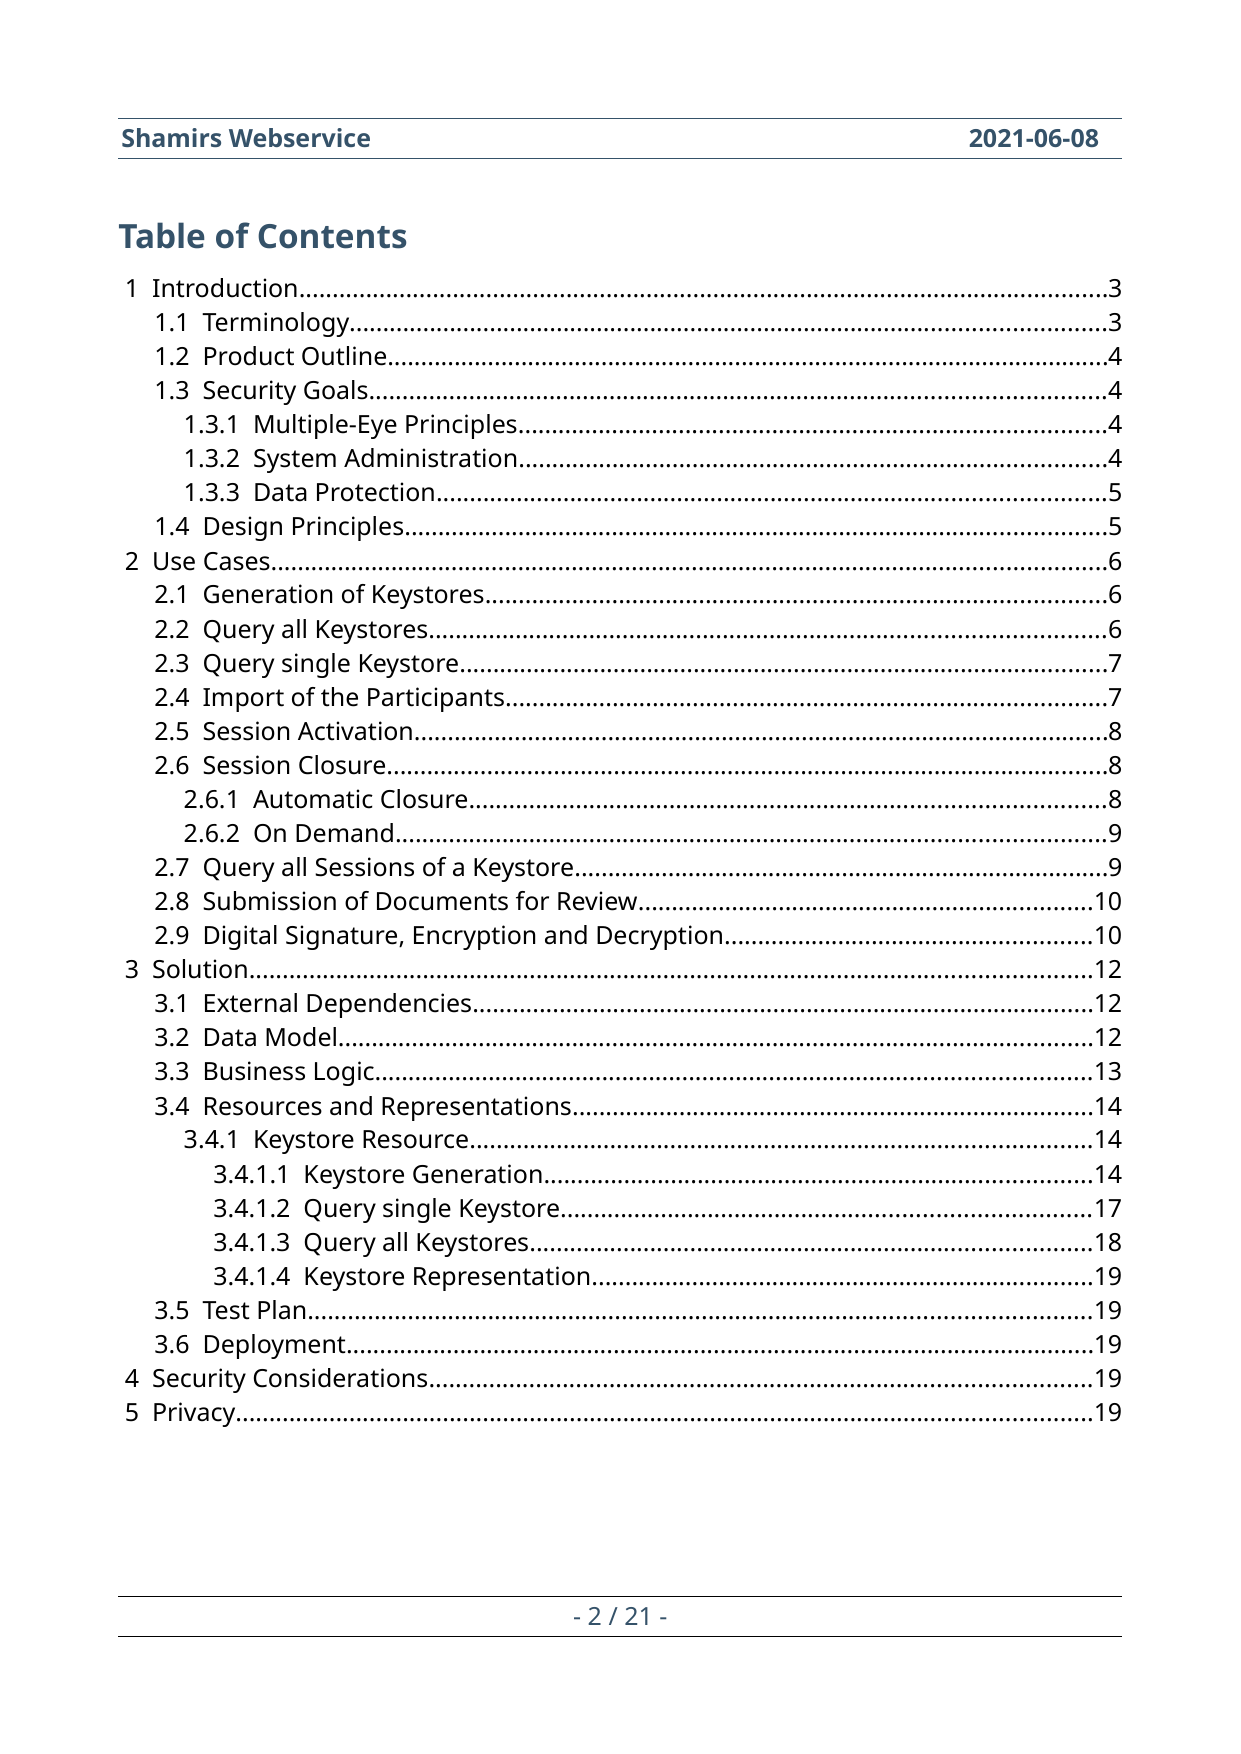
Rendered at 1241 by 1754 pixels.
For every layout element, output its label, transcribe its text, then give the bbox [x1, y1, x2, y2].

text 2 Use Cases 6 [118, 543, 1122, 577]
text 1.3 Security Goals 4 [148, 373, 1122, 407]
text 1 Introduction 3 [118, 271, 1122, 305]
text 2.5 Session Activation 8 [148, 713, 1122, 747]
subtitle Table of Contents [118, 213, 1122, 258]
text 5 Privacy 19 [118, 1395, 1122, 1429]
text 1.3.3 Data Protection 5 [177, 475, 1122, 509]
text 3.6 Deployment 19 [148, 1327, 1122, 1361]
text 3.4.1.3 Query all Keystores 18 [207, 1224, 1122, 1258]
text 3.4.1.2 Query single Keystore 17 [207, 1190, 1122, 1224]
text 2.9 Digital Signature, Encryption and Decryption 10 [148, 918, 1122, 952]
text 2.6.2 On Demand 9 [177, 816, 1122, 850]
text 4 Security Considerations 19 [118, 1361, 1122, 1395]
text 2.2 Query all Keystores 6 [148, 611, 1122, 645]
text 3.4.1 Keystore Resource 14 [177, 1122, 1122, 1156]
text 3.4.1.1 Keystore Generation 14 [207, 1156, 1122, 1190]
text 2.3 Query single Keystore 7 [148, 645, 1122, 679]
text 2.8 Submission of Documents for Review 10 [148, 884, 1122, 918]
text 1.2 Product Outline 4 [148, 339, 1122, 373]
text 3.4.1.4 Keystore Representation 19 [207, 1258, 1122, 1292]
text 1.4 Design Principles 5 [148, 509, 1122, 543]
text 2.6.1 Automatic Closure 8 [177, 782, 1122, 816]
text 3.2 Data Model 12 [148, 1020, 1122, 1054]
text 3.4 Resources and Representations 14 [148, 1088, 1122, 1122]
text 3 Solution 12 [118, 952, 1122, 986]
text 1.3.2 System Administration 4 [177, 441, 1122, 475]
text 3.3 Business Logic 13 [148, 1054, 1122, 1088]
text 1.3.1 Multiple-Eye Principles 4 [177, 407, 1122, 441]
text 1.1 Terminology 3 [148, 305, 1122, 339]
text 3.1 External Dependencies 12 [148, 986, 1122, 1020]
text 3.5 Test Plan 19 [148, 1292, 1122, 1327]
text 2.6 Session Closure 8 [148, 747, 1122, 782]
text 2.7 Query all Sessions of a Keystore 9 [148, 850, 1122, 884]
text 2.4 Import of the Participants 7 [148, 679, 1122, 713]
text 2.1 Generation of Keystores 6 [148, 577, 1122, 611]
